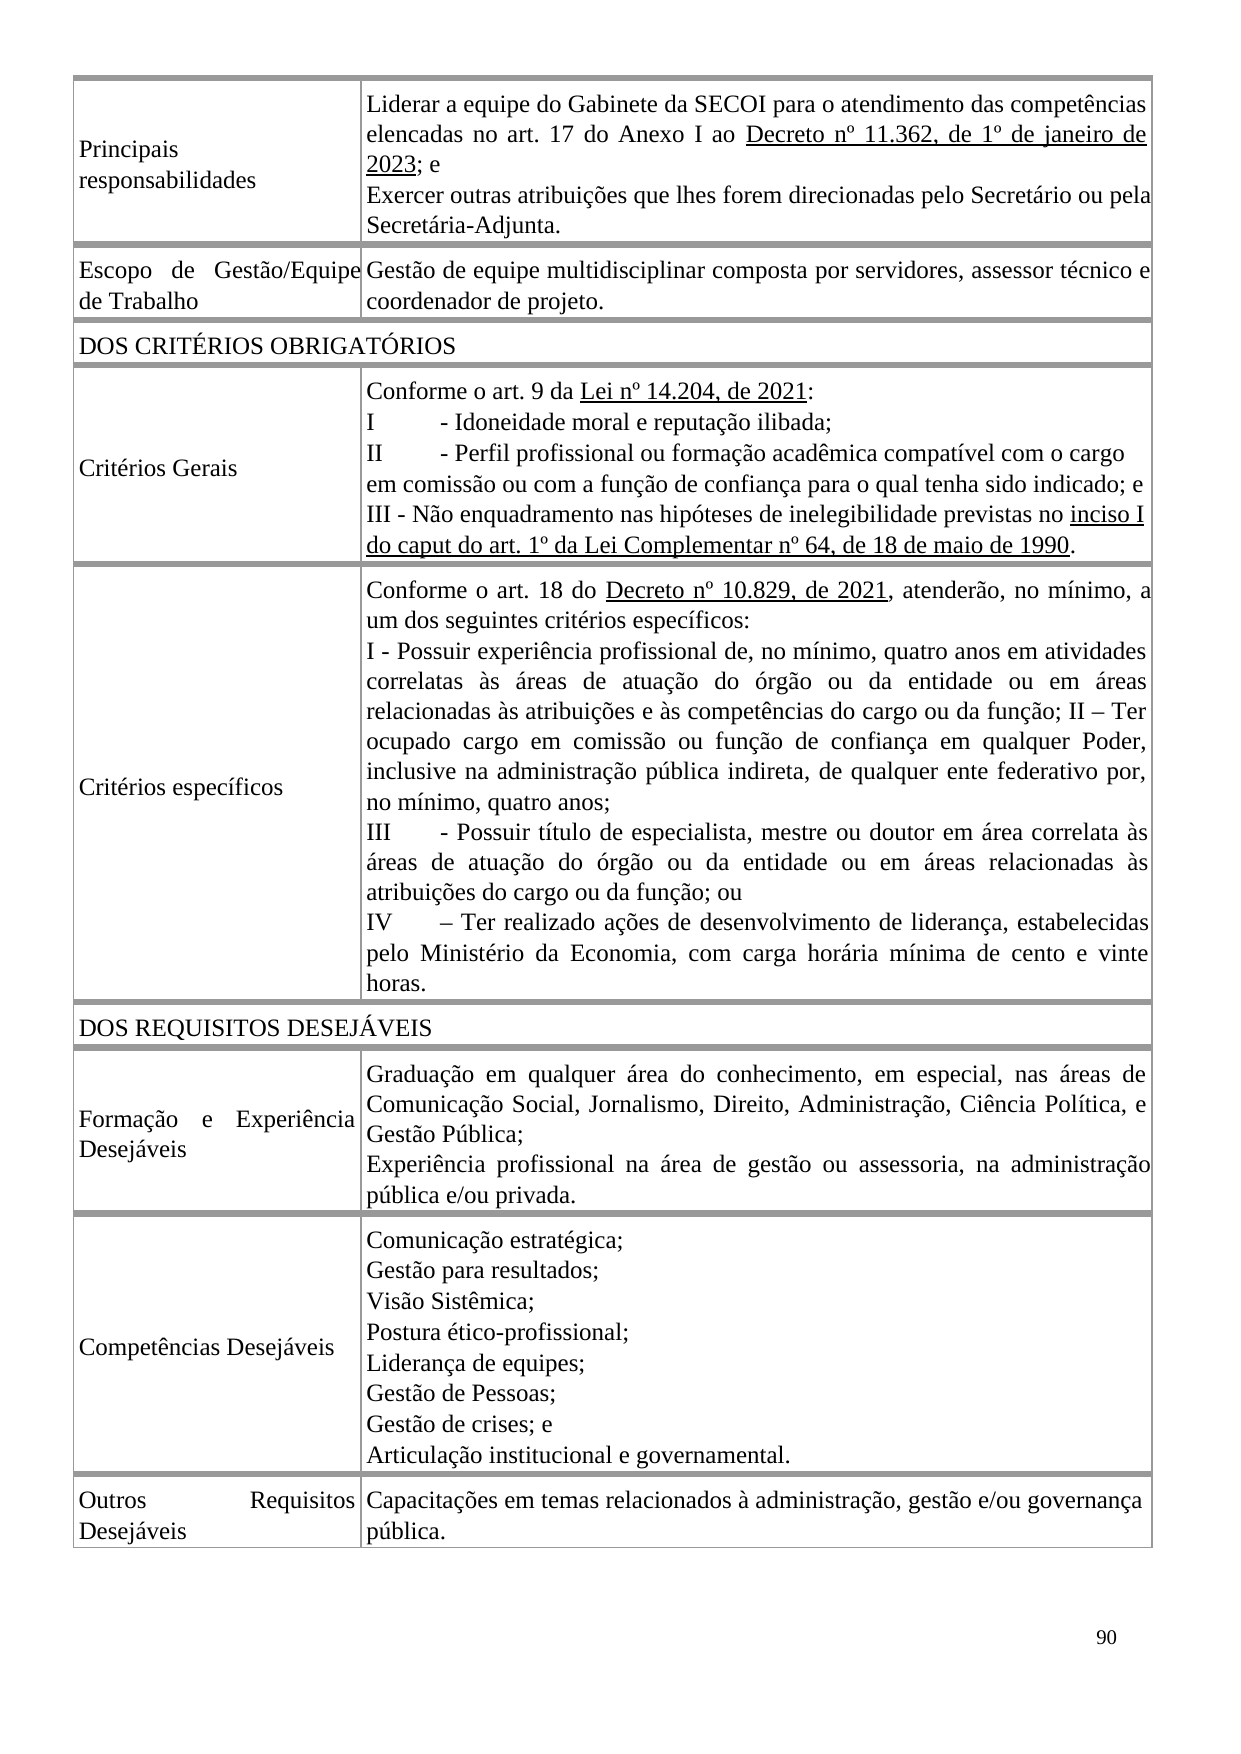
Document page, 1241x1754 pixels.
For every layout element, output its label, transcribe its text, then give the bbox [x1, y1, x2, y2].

table_cell DOS CRITÉRIOS OBRIGATÓRIOS [74, 323, 1151, 362]
table_cell Competências Desejáveis [74, 1217, 360, 1471]
table_cell Outros Requisitos Desejáveis [74, 1477, 360, 1546]
table_cell Liderar a equipe do Gabinete da SECOI para o atendimento das competências elencadas no art. 17 do Anexo I ao Decreto nº 11.362, de 1º de janeiro de 2023; e Exercer outras atribuições que lhes forem direcionadas pelo Secretário ou pela Secretária-Adjunta. [362, 81, 1151, 241]
table_cell Graduação em qualquer área do conhecimento, em especial, nas áreas de Comunicação Social, Jornalismo, Direito, Administração, Ciência Política, e Gestão Pública; Experiência profissional na área de gestão ou assessoria, na administração pública e/ou privada. [362, 1051, 1151, 1210]
table_cell DOS REQUISITOS DESEJÁVEIS [74, 1005, 1151, 1044]
table_cell Critérios Gerais [74, 368, 360, 561]
table_cell Comunicação estratégica; Gestão para resultados; Visão Sistêmica; Postura ético-profissional; Liderança de equipes; Gestão de Pessoas; Gestão de crises; e Articulação institucional e governamental. [362, 1217, 1151, 1471]
table_cell Critérios específicos [74, 567, 360, 999]
table_cell Conforme o art. 18 do Decreto nº 10.829, de 2021, atenderão, no mínimo, a um dos seguintes critérios específicos: I - Possuir experiência profissional de, no mínimo, quatro anos em atividades correlatas às áreas de atuação do órgão ou da entidade ou em áreas relacionadas às atribuições e às competências do cargo ou da função; II – Ter ocupado cargo em comissão ou função de confiança em qualquer Poder, inclusive na administração pública indireta, de qualquer ente federativo por, no mínimo, quatro anos; - Possuir título de especialista, mestre ou doutor em área correlata às áreas de atuação do órgão ou da entidade ou em áreas relacionadas às atribuições do cargo ou da função; ou – Ter realizado ações de desenvolvimento de liderança, estabelecidas pelo Ministério da Economia, com carga horária mínima de cento e vinte horas. [362, 567, 1151, 999]
table_cell Gestão de equipe multidisciplinar composta por servidores, assessor técnico e coordenador de projeto. [362, 248, 1151, 317]
table_cell Formação e Experiência Desejáveis [74, 1051, 360, 1210]
table_cell Conforme o art. 9 da Lei nº 14.204, de 2021: - Idoneidade moral e reputação ilibada; - Perfil profissional ou formação acadêmica compatível com o cargo em comissão ou com a função de confiança para o qual tenha sido indicado; e III - Não enquadramento nas hipóteses de inelegibilidade previstas no inciso I do caput do art. 1º da Lei Complementar nº 64, de 18 de maio de 1990. [362, 368, 1151, 561]
table_cell Principais responsabilidades [74, 81, 360, 241]
table_cell Capacitações em temas relacionados à administração, gestão e/ou governança pública. [362, 1477, 1151, 1546]
table_cell Escopo de Gestão/Equipe de Trabalho [74, 248, 360, 317]
